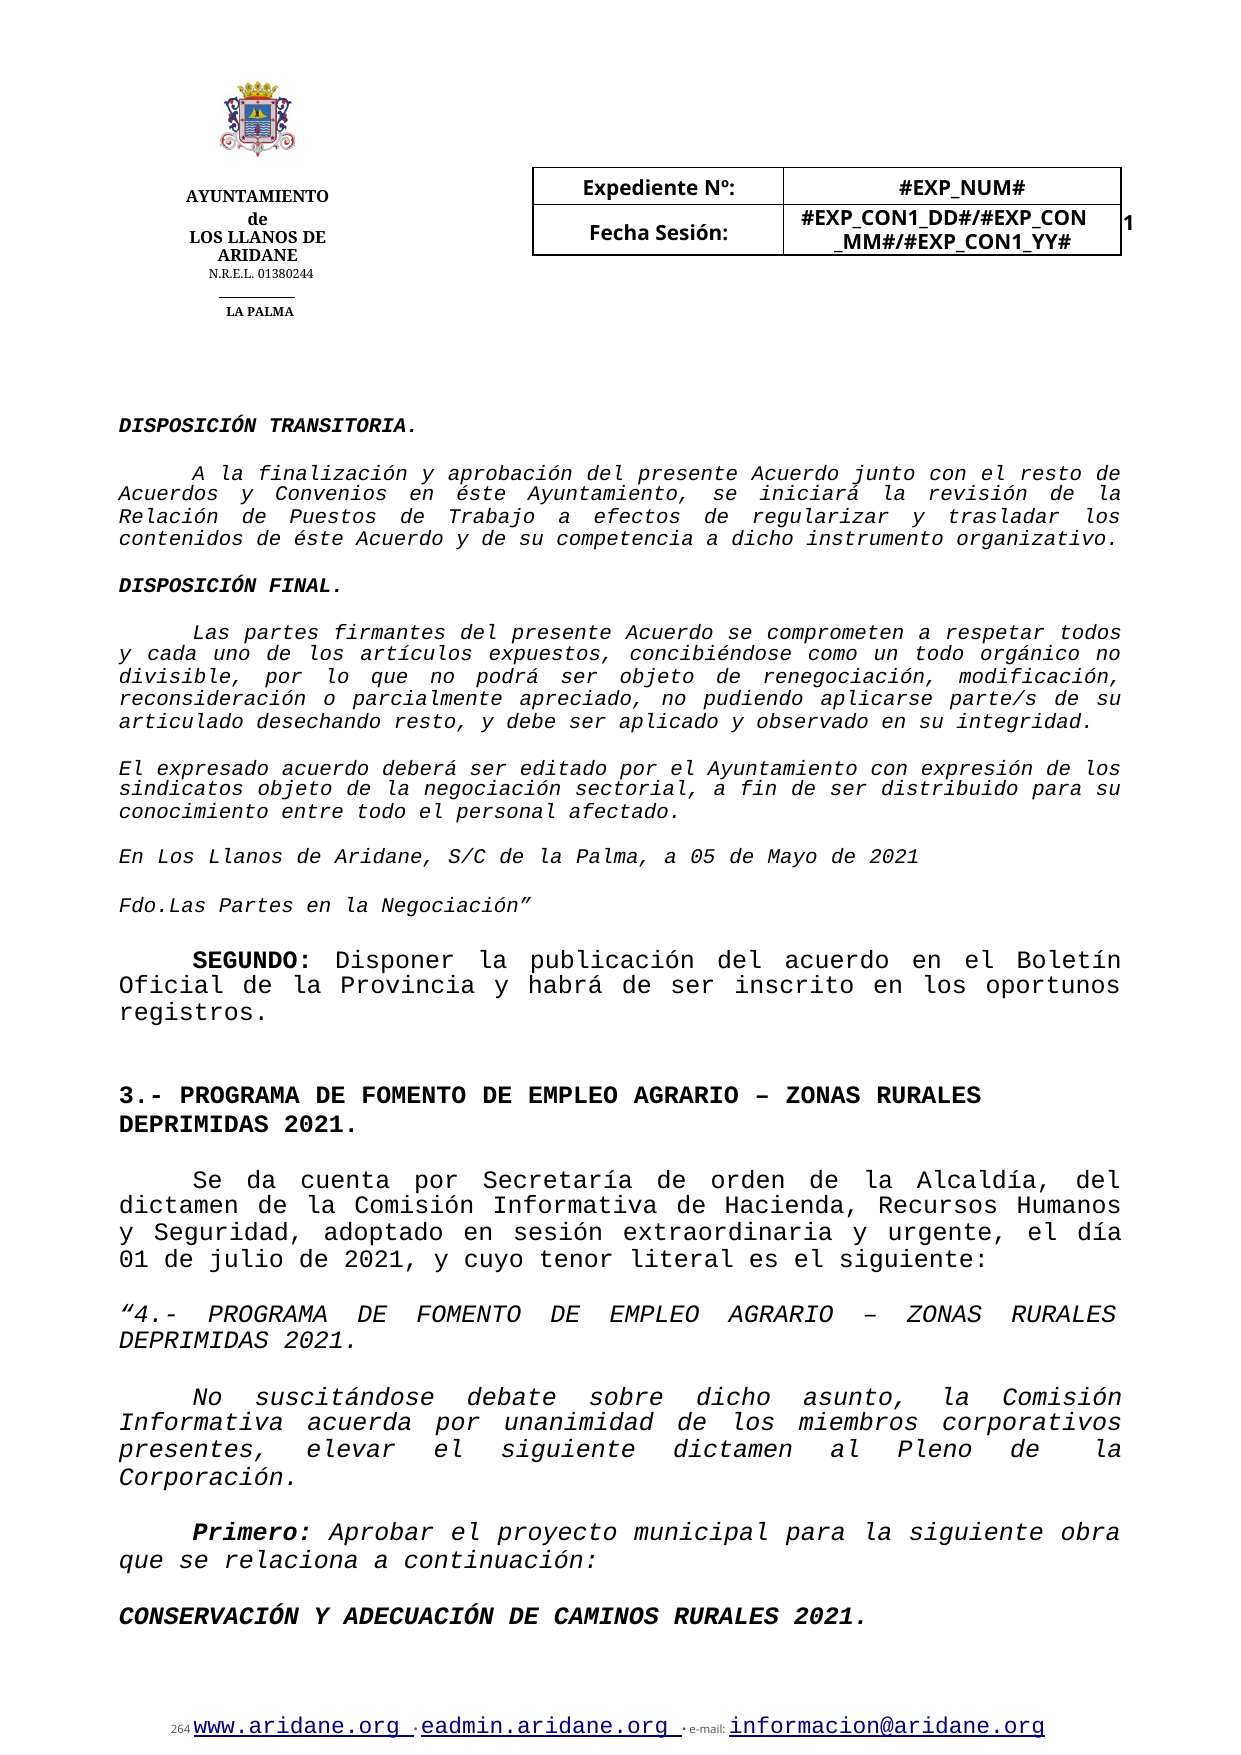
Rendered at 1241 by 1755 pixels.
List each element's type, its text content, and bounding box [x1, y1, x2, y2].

text N.R.E.L. 01380244 [208, 265, 1207, 282]
text Las partes firmantes del presente Acuerdo se comprometen a respetar todos y cada uno de los artículos expuestos, concibiéndose como un todo orgánico no divisible, por lo que no podrá ser objeto de renegociación, modificación, reconsideración o parcialmente apreciado, no pudiendo aplicarse parte/s de su articulado desechando resto, y debe ser aplicado y observado en su integridad. [119, 622, 1122, 734]
text SEGUNDO: Disponer la publicación del acuerdo en el Boletín Oficial de la Provincia y habrá de ser inscrito en los oportunos registros. [119, 947, 1122, 1028]
table_header #EXP_NUM# [784, 168, 1120, 204]
text Primero: Aprobar el proyecto municipal para la siguiente obra que se relaciona a continuación: [119, 1520, 1121, 1576]
subtitle DISPOSICIÓN FINAL. [119, 575, 1207, 598]
text LOS LLANOS DE ARIDANE [151, 229, 364, 265]
text El expresado acuerdo deberá ser editado por el Ayuntamiento con expresión de los sindicatos objeto de la negociación sectorial, a fin de ser distribuido para su conocimiento entre todo el personal afectado. [119, 757, 1122, 824]
subtitle 3.- PROGRAMA DE FOMENTO DE EMPLEO AGRARIO – ZONAS RURALES DEPRIMIDAS 2021. [119, 1083, 1108, 1139]
text de [247, 207, 532, 229]
text CONSERVACIÓN Y ADECUACIÓN DE CAMINOS RURALES 2021. [119, 1603, 1207, 1632]
table_cell Fecha Sesión: [534, 205, 783, 254]
text LA PALMA [226, 303, 1207, 320]
text A la finalización y aprobación del presente Acuerdo junto con el resto de Acuerdos y Convenios en éste Ayuntamiento, se iniciará la revisión de la Relación de Puestos de Trabajo a efectos de regularizar y trasladar los contenidos de éste Acuerdo y de su competencia a dicho instrumento organizativo. [119, 462, 1122, 552]
table_header Expediente Nº: [534, 168, 783, 204]
subtitle DISPOSICIÓN TRANSITORIA. [119, 415, 1207, 439]
text No suscitándose debate sobre dicho asunto, la Comisión Informativa acuerda por unanimidad de los miembros corporativos presentes, elevar el siguiente dictamen al Pleno de la Corporación. [119, 1383, 1122, 1492]
text Se da cuenta por Secretaría de orden de la Alcaldía, del dictamen de la Comisión Informativa de Hacienda, Recursos Humanos y Seguridad, adoptado en sesión extraordinaria y urgente, el día 01 de julio de 2021, y cuyo tenor literal es el siguiente: [119, 1167, 1122, 1275]
table_cell #EXP_CON1_DD#/#EXP_CON _MM#/#EXP_CON1_YY# [784, 205, 1120, 254]
text 1 [1123, 207, 1207, 229]
text En Los Llanos de Aridane, S/C de la Palma, a 05 de Mayo de 2021 Fdo.Las Partes en la Negociación” [119, 847, 919, 919]
text AYUNTAMIENTO [150, 187, 364, 207]
text “4.- PROGRAMA DE FOMENTO DE EMPLEO AGRARIO – ZONAS RURALES DEPRIMIDAS 2021. [119, 1301, 1207, 1356]
